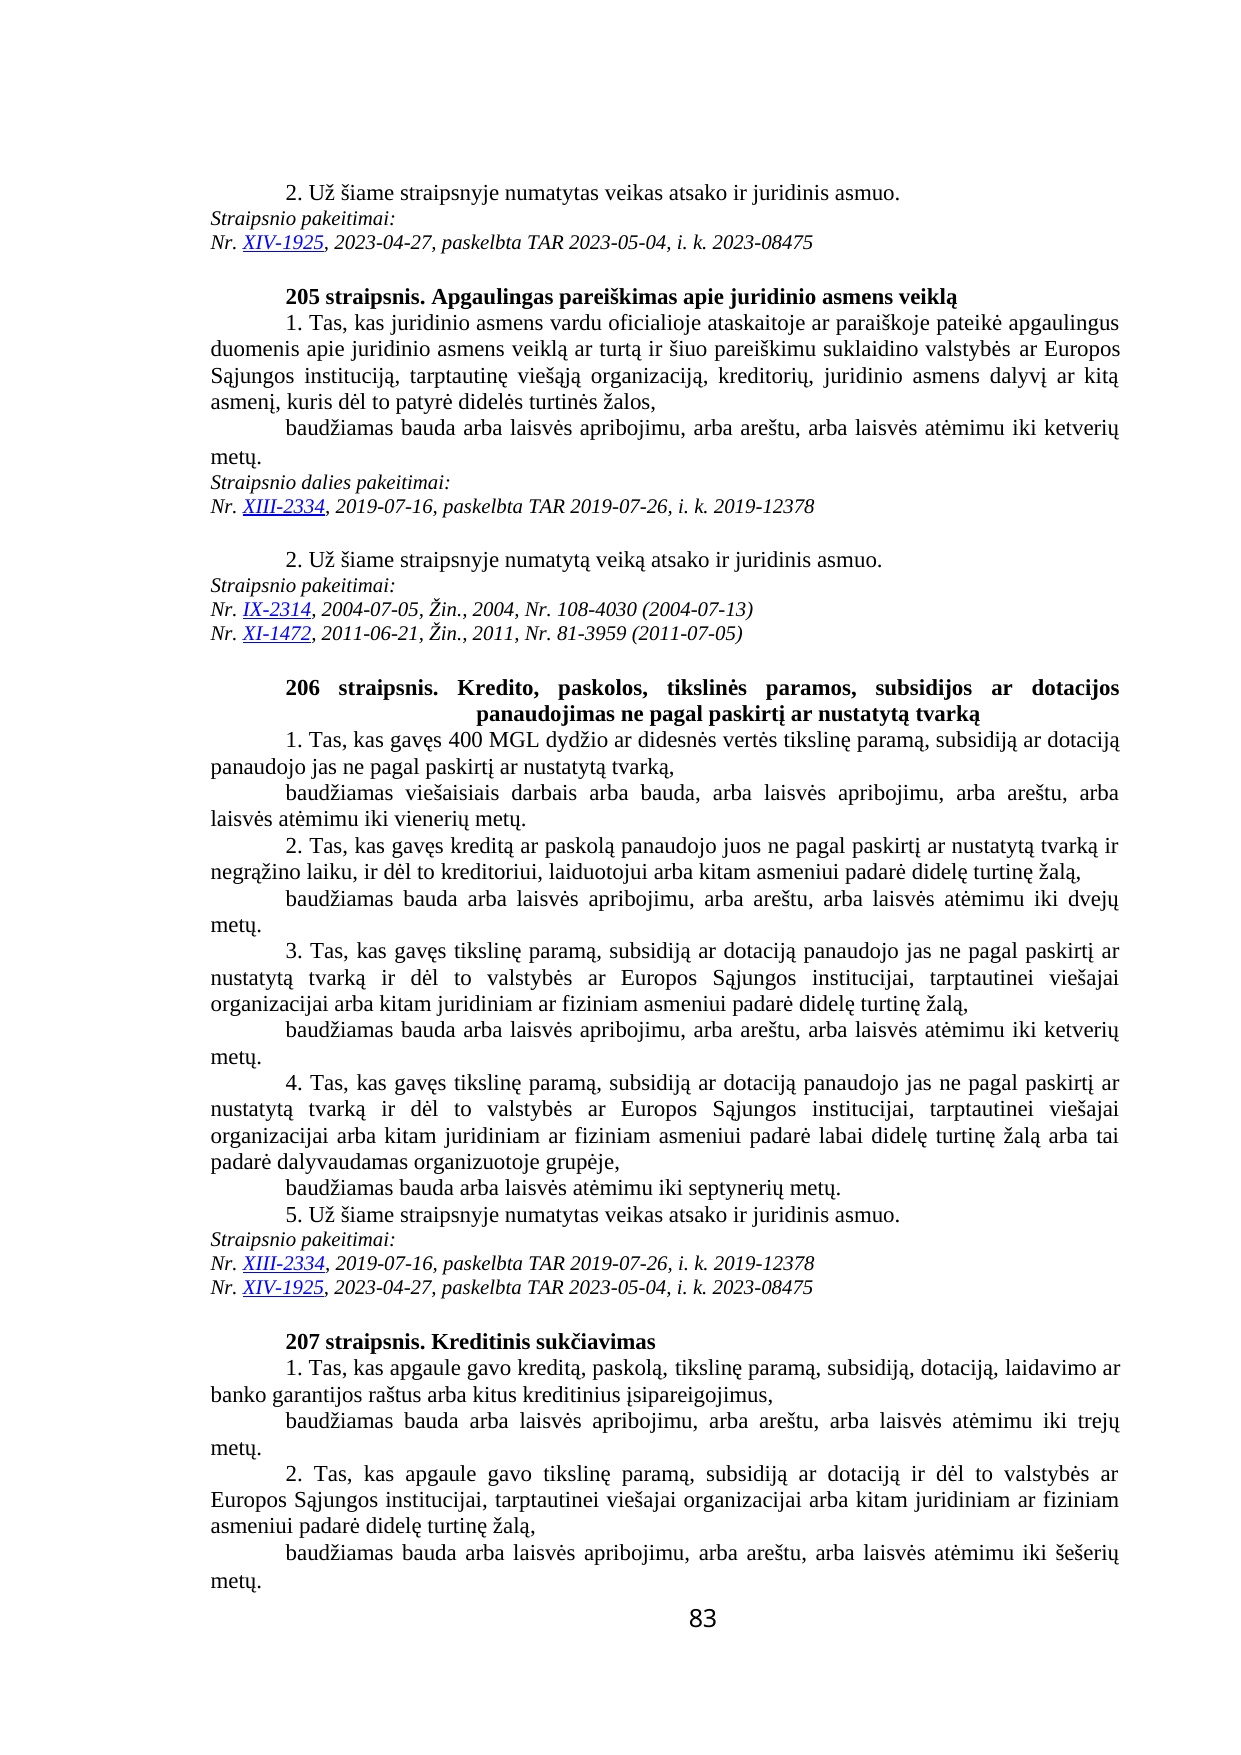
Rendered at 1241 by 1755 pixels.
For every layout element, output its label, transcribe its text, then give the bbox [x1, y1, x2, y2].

text Nr. XIV-1925, 2023-04-27, paskelbta TAR 2023-05-04, i. k. 2023-08475 [210, 1275, 1120, 1299]
text 1. Tas, kas juridinio asmens vardu oficialioje ataskaitoje ar paraiškoje pateikė apgaulingus duomenis apie juridinio asmens veiklą ar turtą ir šiuo pareiškimu suklaidino valstybės ar Europos Sąjungos instituciją, tarptautinę viešąją organizaciją, kreditorių, juridinio asmens dalyvį ar kitą asmenį, kuris dėl to patyrė didelės turtinės žalos, [210, 309, 1120, 414]
text 5. Už šiame straipsnyje numatytas veikas atsako ir juridinis asmuo. [210, 1201, 1120, 1227]
text 2. Už šiame straipsnyje numatytas veikas atsako ir juridinis asmuo. [210, 179, 1120, 206]
text baudžiamas bauda arba laisvės apribojimu, arba areštu, arba laisvės atėmimu iki ketverių metų. [210, 1016, 1120, 1069]
text baudžiamas bauda arba laisvės apribojimu, arba areštu, arba laisvės atėmimu iki trejų metų. [210, 1407, 1120, 1460]
text Nr. IX-2314, 2004-07-05, Žin., 2004, Nr. 108-4030 (2004-07-13) [210, 597, 1120, 621]
text 2. Tas, kas apgaule gavo tikslinę paramą, subsidiją ar dotaciją ir dėl to valstybės ar Europos Sąjungos institucijai, tarptautinei viešajai organizacijai arba kitam juridiniam ar fiziniam asmeniui padarė didelę turtinę žalą, [210, 1460, 1120, 1539]
text baudžiamas bauda arba laisvės atėmimu iki septynerių metų. [210, 1174, 1120, 1201]
text baudžiamas bauda arba laisvės apribojimu, arba areštu, arba laisvės atėmimu iki ketverių metų. [210, 414, 1120, 469]
text 1. Tas, kas gavęs 400 MGL dydžio ar didesnės vertės tikslinę paramą, subsidiją ar dotaciją panaudojo jas ne pagal paskirtį ar nustatytą tvarką, [210, 726, 1120, 779]
text 2. Tas, kas gavęs kreditą ar paskolą panaudojo juos ne pagal paskirtį ar nustatytą tvarką ir negrąžino laiku, ir dėl to kreditoriui, laiduotojui arba kitam asmeniui padarė didelę turtinę žalą, [210, 832, 1120, 884]
text 3. Tas, kas gavęs tikslinę paramą, subsidiją ar dotaciją panaudojo jas ne pagal paskirtį ar nustatytą tvarką ir dėl to valstybės ar Europos Sąjungos institucijai, tarptautinei viešajai organizacijai arba kitam juridiniam ar fiziniam asmeniui padarė didelę turtinę žalą, [210, 937, 1120, 1016]
text Nr. XIV-1925, 2023-04-27, paskelbta TAR 2023-05-04, i. k. 2023-08475 [210, 230, 1120, 254]
text 206 straipsnis. Kredito, paskolos, tikslinės paramos, subsidijos ar dotacijos panaudojimas ne pagal paskirtį ar nustatytą tvarką [285, 674, 1120, 726]
text 2. Už šiame straipsnyje numatytą veiką atsako ir juridinis asmuo. [210, 546, 1120, 573]
text 205 straipsnis. Apgaulingas pareiškimas apie juridinio asmens veiklą [210, 283, 1120, 309]
text Straipsnio pakeitimai: [210, 206, 1120, 230]
text baudžiamas bauda arba laisvės apribojimu, arba areštu, arba laisvės atėmimu iki dvejų metų. [210, 884, 1120, 937]
text Straipsnio dalies pakeitimai: [210, 469, 1120, 494]
text Straipsnio pakeitimai: [210, 573, 1120, 597]
text baudžiamas bauda arba laisvės apribojimu, arba areštu, arba laisvės atėmimu iki šešerių metų. [210, 1539, 1120, 1594]
text Nr. XI-1472, 2011-06-21, Žin., 2011, Nr. 81-3959 (2011-07-05) [210, 621, 1120, 645]
text 1. Tas, kas apgaule gavo kreditą, paskolą, tikslinę paramą, subsidiją, dotaciją, laidavimo ar banko garantijos raštus arba kitus kreditinius įsipareigojimus, [210, 1354, 1120, 1407]
text 4. Tas, kas gavęs tikslinę paramą, subsidiją ar dotaciją panaudojo jas ne pagal paskirtį ar nustatytą tvarką ir dėl to valstybės ar Europos Sąjungos institucijai, tarptautinei viešajai organizacijai arba kitam juridiniam ar fiziniam asmeniui padarė labai didelę turtinę žalą arba tai padarė dalyvaudamas organizuotoje grupėje, [210, 1069, 1120, 1174]
text Nr. XIII-2334, 2019-07-16, paskelbta TAR 2019-07-26, i. k. 2019-12378 [210, 494, 1120, 518]
text Nr. XIII-2334, 2019-07-16, paskelbta TAR 2019-07-26, i. k. 2019-12378 [210, 1251, 1120, 1275]
text baudžiamas viešaisiais darbais arba bauda, arba laisvės apribojimu, arba areštu, arba laisvės atėmimu iki vienerių metų. [210, 779, 1120, 832]
text 207 straipsnis. Kreditinis sukčiavimas [210, 1328, 1120, 1354]
text Straipsnio pakeitimai: [210, 1227, 1120, 1251]
